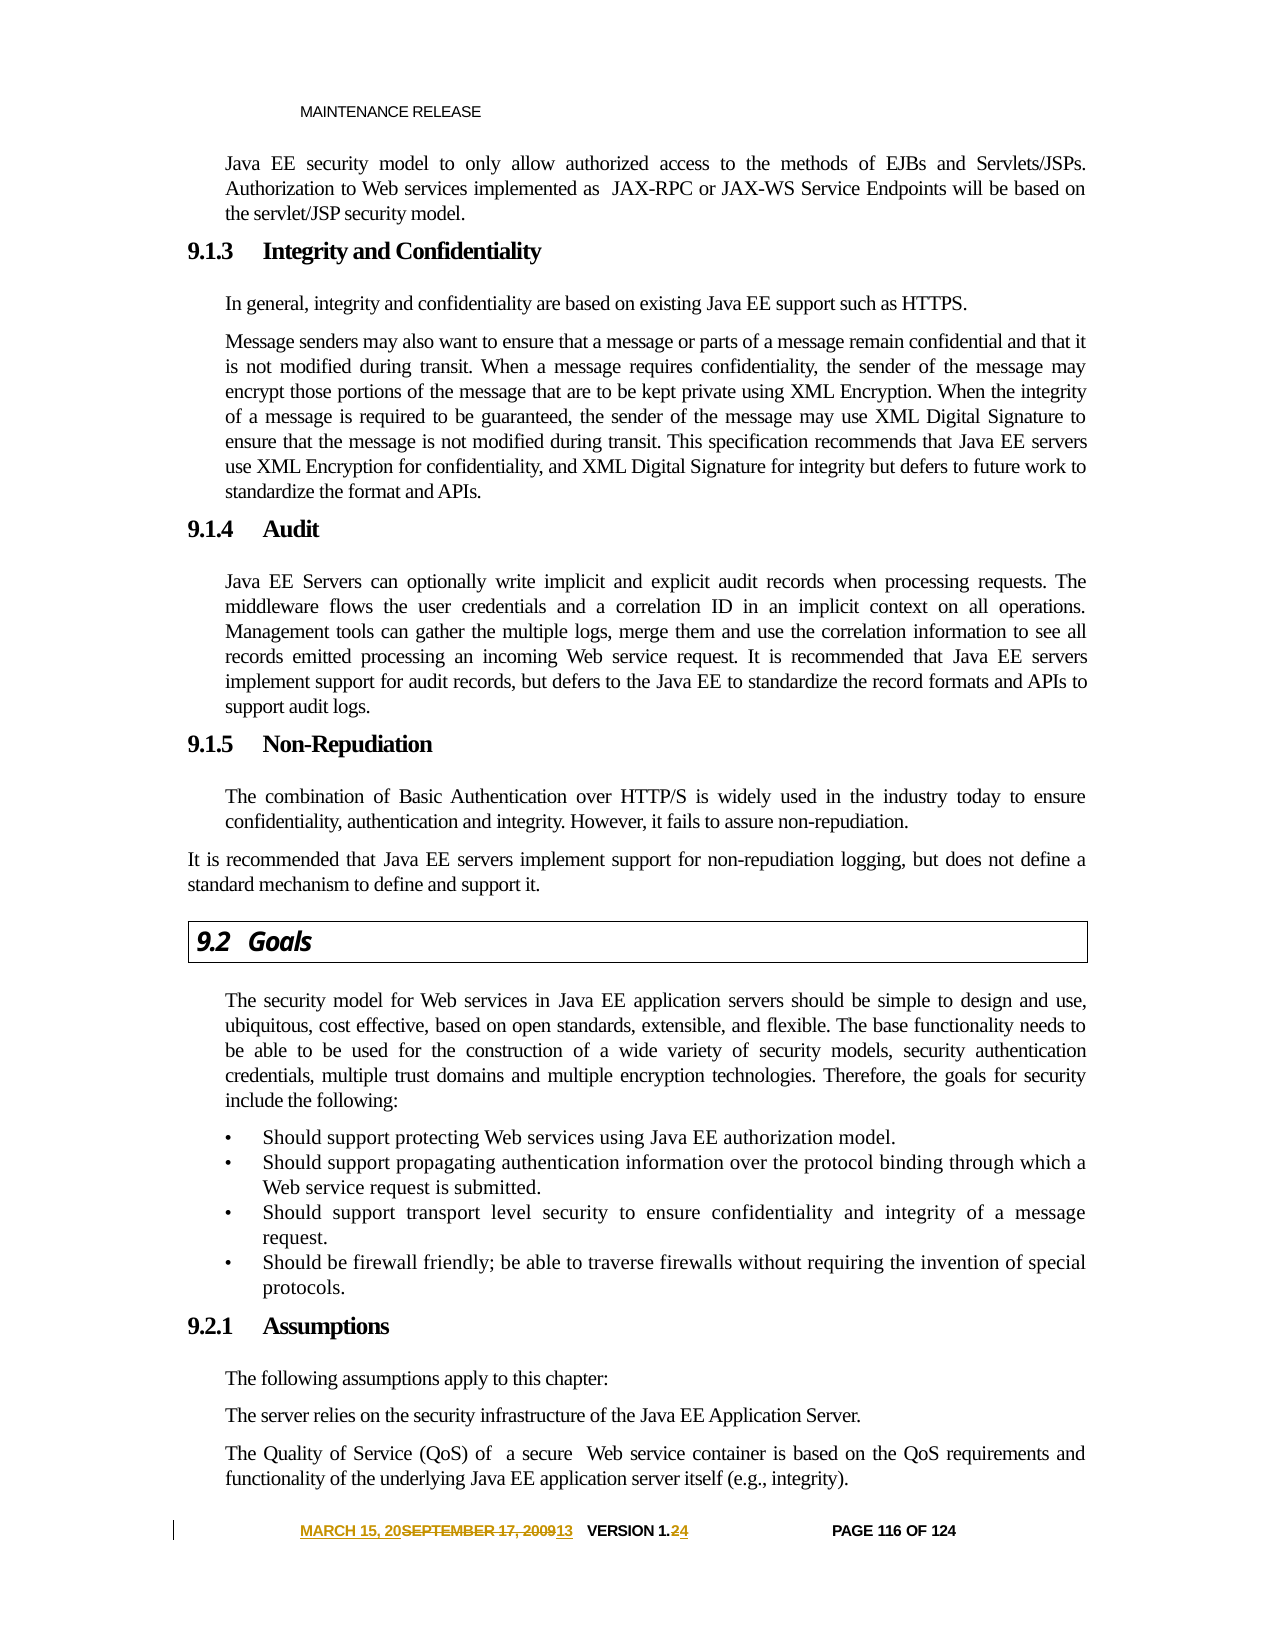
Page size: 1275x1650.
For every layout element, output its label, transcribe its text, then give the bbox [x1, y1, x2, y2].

subtitle Integrity and Confidentiality [187, 237, 1087, 265]
list Should support transport level security to ensure confidentiality and integrity of a message request. [225, 1199, 1087, 1249]
subtitle Non-Repudiation [187, 730, 1087, 758]
text The following assumptions apply to this chapter: [225, 1364, 1087, 1389]
subtitle Audit [187, 515, 1087, 543]
text The security model for Web services in Java EE application servers should be simple to design and use, ubiquitous, cost effective, based on open standards, extensible, and flexible. The base functionality needs to be able to be used for the construction of a wide variety of security models, security authentication credentials, multiple trust domains and multiple encryption technologies. Therefore, the goals for security include the following: [225, 987, 1087, 1112]
text The Quality of Service (QoS) of a secure Web service container is based on the QoS requirements and functionality of the underlying Java EE application server itself (e.g., integrity). [225, 1439, 1087, 1489]
text Java EE security model to only allow authorized access to the methods of EJBs and Servlets/JSPs. Authorization to Web services implemented as JAX-RPC or JAX-WS Service Endpoints will be based on the servlet/JSP security model. [225, 150, 1087, 225]
list Should support propagating authentication information over the protocol binding through which a Web service request is submitted. [225, 1149, 1087, 1199]
list Should support protecting Web services using Java EE authorization model. [225, 1124, 1087, 1149]
text In general, integrity and confidentiality are based on existing Java EE support such as HTTPS. [225, 290, 1087, 315]
text The combination of Basic Authentication over HTTP/S is widely used in the industry today to ensure confidentiality, authentication and integrity. However, it fails to assure non-repudiation. [225, 783, 1087, 833]
list Should be firewall friendly; be able to traverse firewalls without requiring the invention of special protocols. [225, 1249, 1087, 1299]
subtitle Assumptions [187, 1312, 1087, 1339]
text Java EE Servers can optionally write implicit and explicit audit records when processing requests. The middleware flows the user credentials and a correlation ID in an implicit context on all operations. Management tools can gather the multiple logs, merge them and use the correlation information to see all records emitted processing an incoming Web service request. It is recommended that Java EE servers implement support for audit records, but defers to the Java EE to standardize the record formats and APIs to support audit logs. [225, 568, 1087, 718]
text It is recommended that Java EE servers implement support for non-repudiation logging, but does not define a standard mechanism to define and support it. [187, 846, 1087, 896]
text The server relies on the security infrastructure of the Java EE Application Server. [225, 1402, 1087, 1427]
text Message senders may also want to ensure that a message or parts of a message remain confidential and that it is not modified during transit. When a message requires confidentiality, the sender of the message may encrypt those portions of the message that are to be kept private using XML Encryption. When the integrity of a message is required to be guaranteed, the sender of the message may use XML Digital Signature to ensure that the message is not modified during transit. This specification recommends that Java EE servers use XML Encryption for confidentiality, and XML Digital Signature for integrity but defers to future work to standardize the format and APIs. [225, 328, 1087, 503]
subtitle Goals [189, 922, 1087, 962]
